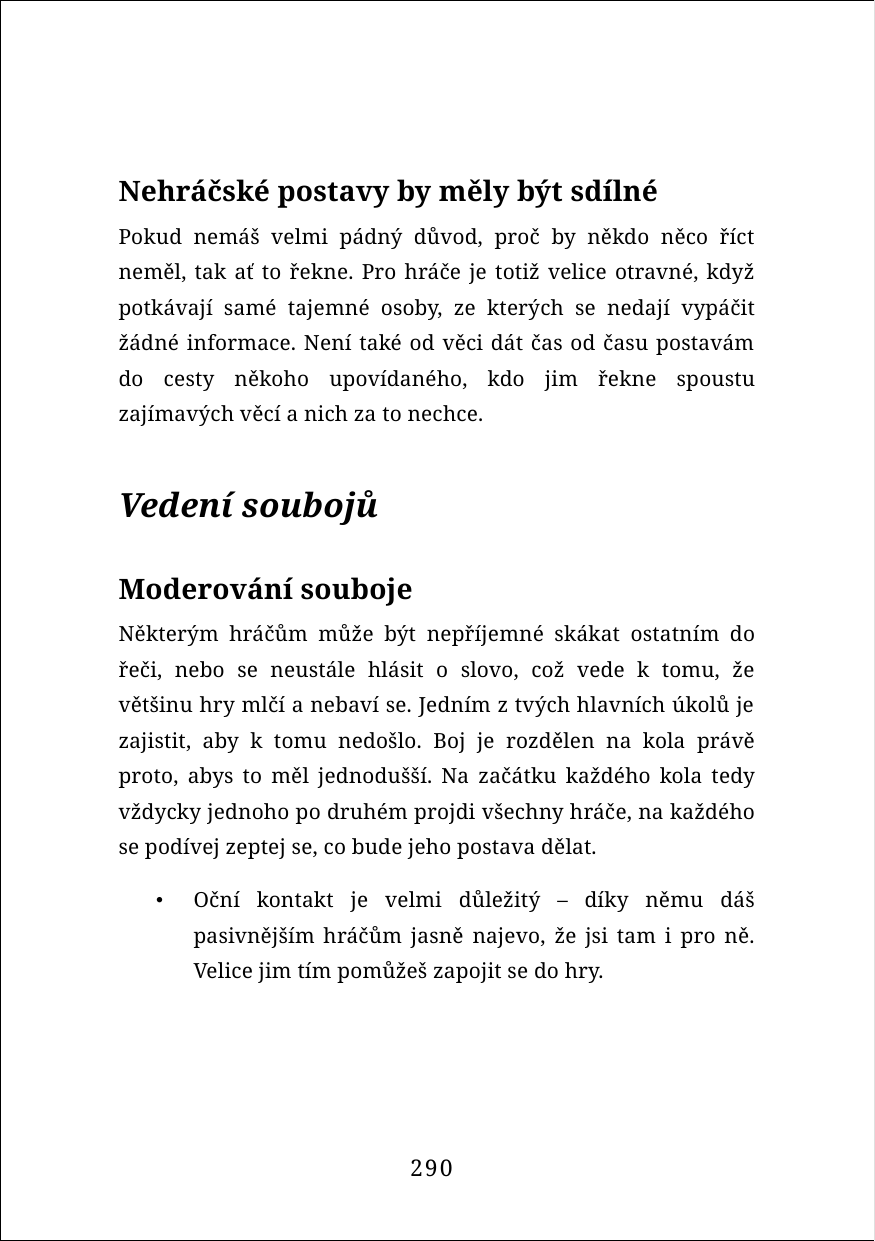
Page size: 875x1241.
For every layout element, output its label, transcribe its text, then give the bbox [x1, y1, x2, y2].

text Pokud nemáš velmi pádný důvod, proč by někdo něco říct neměl, tak ať to řekne. Pro hráče je totiž velice otravné, když potkávají samé tajemné osoby, ze kterých se nedají vypáčit žádné informace. Není také od věci dát čas od času postavám do cesty někoho upovídaného, kdo jim řekne spoustu zajímavých věcí a nich za to nechce. [118, 222, 756, 428]
text Některým hráčům může být nepříjemné skákat ostatním do řeči, nebo se neustále hlásit o slovo, což vede k tomu, že většinu hry mlčí a nebaví se. Jedním z tvých hlavních úkolů je zajistit, aby k tomu nedošlo. Boj je rozdělen na kola právě proto, abys to měl jednodušší. Na začátku každého kola tedy vždycky jednoho po druhém projdi všechny hráče, na každého se podívej zeptej se, co bude jeho postava dělat. [118, 619, 756, 861]
subtitle Nehráčské postavy by měly být sdílné [118, 172, 756, 210]
list Oční kontakt je velmi důležitý – díky němu dáš pasivnějším hráčům jasně najevo, že jsi tam i pro ně. Velice jim tím pomůžeš zapojit se do hry. [156, 886, 756, 985]
subtitle Vedení soubojů [118, 482, 756, 528]
subtitle Moderování souboje [118, 569, 756, 607]
